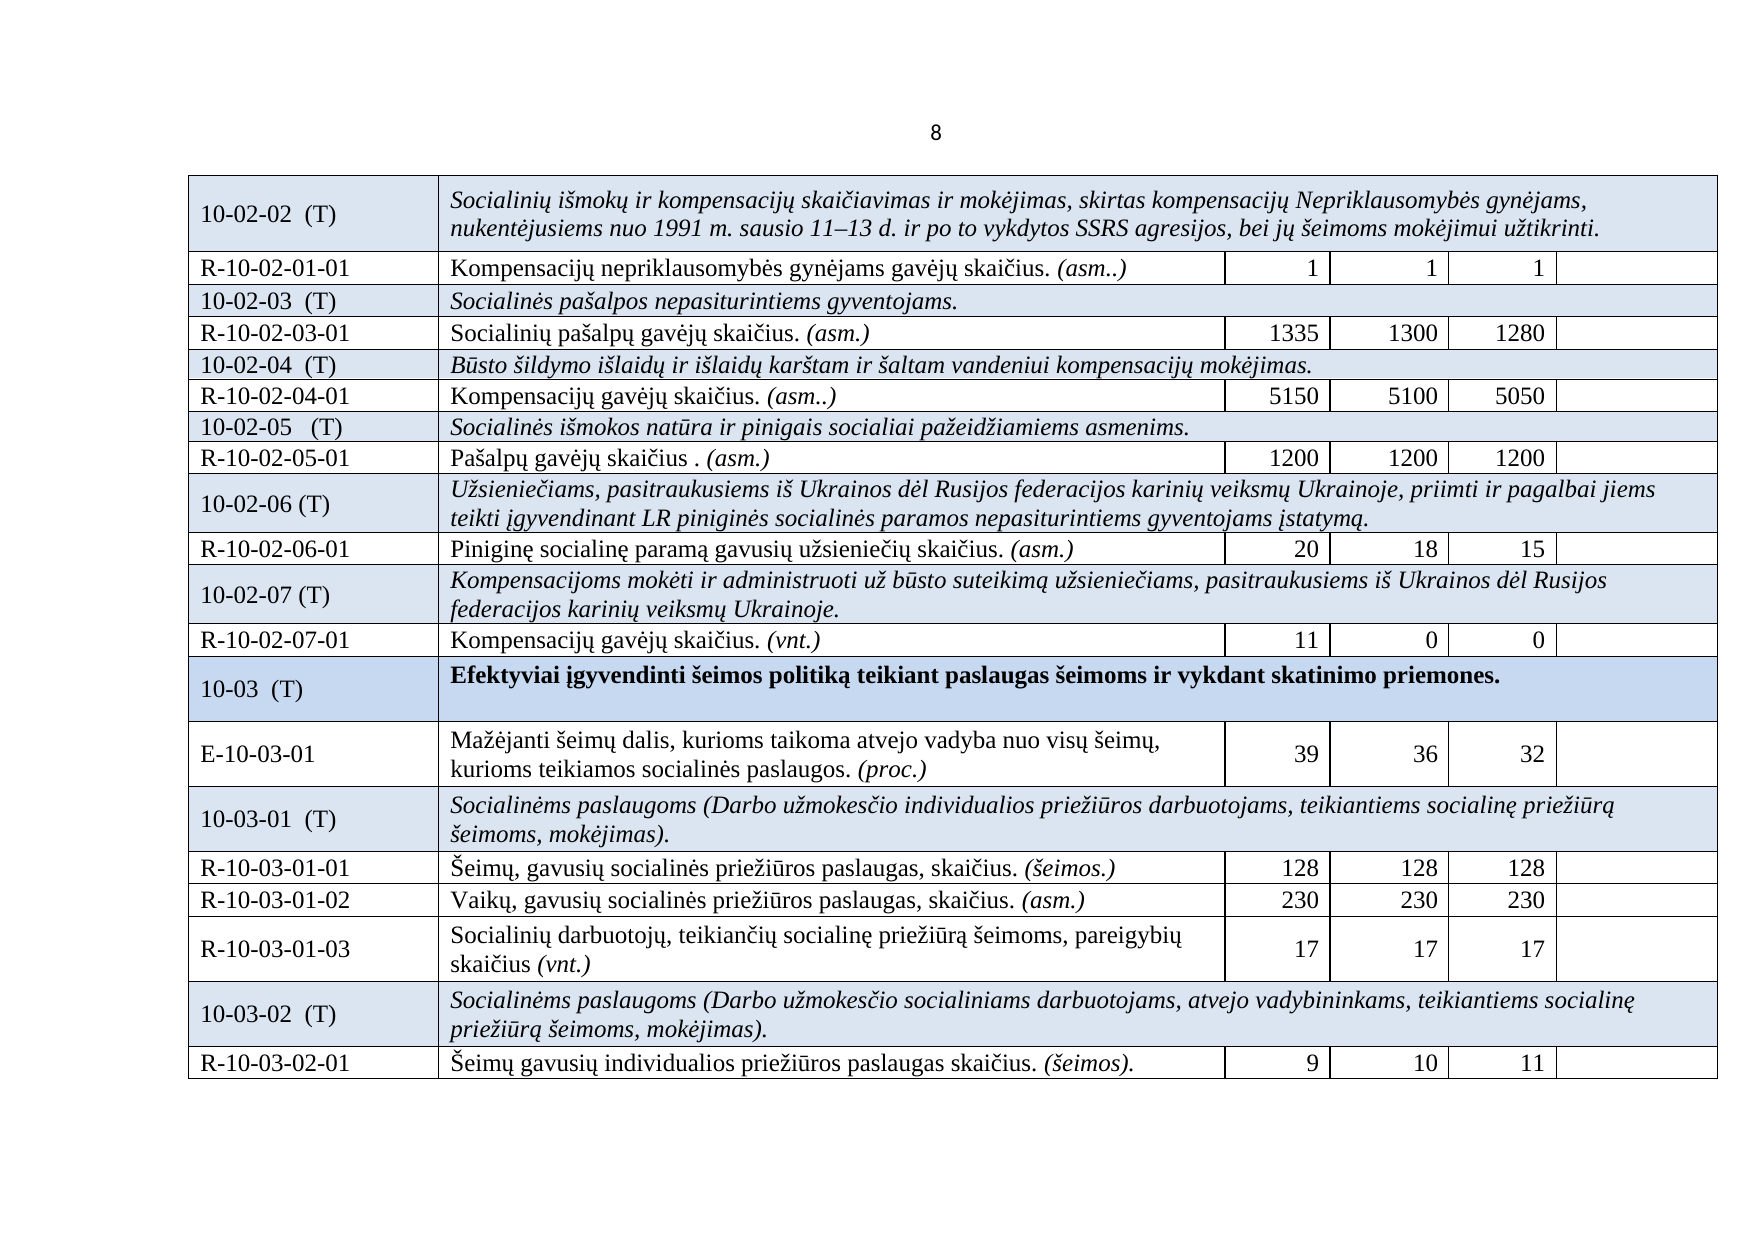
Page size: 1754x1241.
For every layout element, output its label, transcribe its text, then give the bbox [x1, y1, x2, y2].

table_cell Mažėjanti šeimų dalis, kurioms taikoma atvejo vadyba nuo visų šeimų, kurioms teikiamos socialinės paslaugos. (proc.) [439, 722, 1224, 786]
table_cell R-10-03-01-02 [189, 884, 438, 916]
table_cell Vaikų, gavusių socialinės priežiūros paslaugas, skaičius. (asm.) [439, 884, 1224, 916]
table_cell [1557, 317, 1717, 349]
table_cell 0 [1331, 624, 1448, 656]
table_cell Socialinių darbuotojų, teikiančių socialinę priežiūrą šeimoms, pareigybių skaičius (vnt.) [439, 917, 1224, 981]
table_cell Socialinėms paslaugoms (Darbo užmokesčio individualios priežiūros darbuotojams, teikiantiems socialinę priežiūrą šeimoms, mokėjimas). [439, 787, 1717, 851]
table_cell 10-02-03 (T) [189, 285, 438, 316]
table_cell 1300 [1331, 317, 1448, 349]
table_cell Socialinės pašalpos nepasiturintiems gyventojams. [439, 285, 1717, 316]
table_cell Šeimų, gavusių socialinės priežiūros paslaugas, skaičius. (šeimos.) [439, 852, 1224, 883]
table_cell 20 [1226, 533, 1329, 564]
table_cell Pašalpų gavėjų skaičius . (asm.) [439, 442, 1224, 473]
table_cell [1557, 252, 1717, 284]
table_cell [1557, 442, 1717, 473]
table_cell 230 [1331, 884, 1448, 916]
table_cell 1200 [1226, 442, 1329, 473]
table_cell 230 [1226, 884, 1329, 916]
table_cell Socialinės išmokos natūra ir pinigais socialiai pažeidžiamiems asmenims. [439, 412, 1717, 441]
table_cell R-10-03-01-01 [189, 852, 438, 883]
table_cell Piniginę socialinę paramą gavusių užsieniečių skaičius. (asm.) [439, 533, 1224, 564]
table_cell 10-02-06 (T) [189, 474, 438, 532]
table_cell 32 [1449, 722, 1556, 786]
table_cell R-10-02-05-01 [189, 442, 438, 473]
table_cell [1557, 1047, 1717, 1078]
table_cell Efektyviai įgyvendinti šeimos politiką teikiant paslaugas šeimoms ir vykdant skatinimo priemones. [439, 657, 1717, 721]
table_cell 10-02-05 (T) [189, 412, 438, 441]
table_cell 5150 [1226, 380, 1329, 411]
table_cell Kompensacijų gavėjų skaičius. (asm..) [439, 380, 1224, 411]
table_cell R-10-02-03-01 [189, 317, 438, 349]
table_cell 17 [1331, 917, 1448, 981]
table_cell 1 [1449, 252, 1556, 284]
table_cell 10-03-02 (T) [189, 982, 438, 1046]
table_cell 39 [1226, 722, 1329, 786]
table_cell 230 [1449, 884, 1556, 916]
table_cell Šeimų gavusių individualios priežiūros paslaugas skaičius. (šeimos). [439, 1047, 1224, 1078]
table_cell 128 [1449, 852, 1556, 883]
table_cell 1 [1331, 252, 1448, 284]
table_cell Socialinėms paslaugoms (Darbo užmokesčio socialiniams darbuotojams, atvejo vadybininkams, teikiantiems socialinę priežiūrą šeimoms, mokėjimas). [439, 982, 1717, 1046]
table_cell 10 [1331, 1047, 1448, 1078]
table_cell Kompensacijų gavėjų skaičius. (vnt.) [439, 624, 1224, 656]
table_cell [1557, 624, 1717, 656]
table_cell E-10-03-01 [189, 722, 438, 786]
table_cell 11 [1449, 1047, 1556, 1078]
table_cell 36 [1331, 722, 1448, 786]
table_cell Socialinių pašalpų gavėjų skaičius. (asm.) [439, 317, 1224, 349]
table_cell 1280 [1449, 317, 1556, 349]
table_cell 1200 [1449, 442, 1556, 473]
table_cell 5100 [1331, 380, 1448, 411]
table_cell Užsieniečiams, pasitraukusiems iš Ukrainos dėl Rusijos federacijos karinių veiksmų Ukrainoje, priimti ir pagalbai jiems teikti įgyvendinant LR piniginės socialinės paramos nepasiturintiems gyventojams įstatymą. [439, 474, 1717, 532]
table_cell 10-03-01 (T) [189, 787, 438, 851]
table_cell 0 [1449, 624, 1556, 656]
table_cell 10-02-04 (T) [189, 350, 438, 378]
table_cell 10-02-07 (T) [189, 565, 438, 623]
table_cell 15 [1449, 533, 1556, 564]
table_cell 17 [1449, 917, 1556, 981]
table_cell 128 [1226, 852, 1329, 883]
table_cell Kompensacijoms mokėti ir administruoti už būsto suteikimą užsieniečiams, pasitraukusiems iš Ukrainos dėl Rusijos federacijos karinių veiksmų Ukrainoje. [439, 565, 1717, 623]
table_cell 11 [1226, 624, 1329, 656]
table_cell 17 [1226, 917, 1329, 981]
table_cell 5050 [1449, 380, 1556, 411]
table_cell [1557, 380, 1717, 411]
table_cell 1335 [1226, 317, 1329, 349]
table_cell R-10-02-04-01 [189, 380, 438, 411]
table_cell R-10-02-01-01 [189, 252, 438, 284]
table_cell 9 [1226, 1047, 1329, 1078]
table_cell Būsto šildymo išlaidų ir išlaidų karštam ir šaltam vandeniui kompensacijų mokėjimas. [439, 350, 1717, 378]
table_cell R-10-03-01-03 [189, 917, 438, 981]
table_cell R-10-03-02-01 [189, 1047, 438, 1078]
table_cell Socialinių išmokų ir kompensacijų skaičiavimas ir mokėjimas, skirtas kompensacijų Nepriklausomybės gynėjams, nukentėjusiems nuo 1991 m. sausio 11–13 d. ir po to vykdytos SSRS agresijos, bei jų šeimoms mokėjimui užtikrinti. [439, 176, 1717, 251]
table_cell [1557, 533, 1717, 564]
table_cell 1 [1226, 252, 1329, 284]
table_cell R-10-02-07-01 [189, 624, 438, 656]
table_cell 1200 [1331, 442, 1448, 473]
table_cell 10-02-02 (T) [189, 176, 438, 251]
table_cell [1557, 884, 1717, 916]
table_cell 128 [1331, 852, 1448, 883]
table_cell [1557, 722, 1717, 786]
table_cell [1557, 852, 1717, 883]
table_cell R-10-02-06-01 [189, 533, 438, 564]
table_cell Kompensacijų nepriklausomybės gynėjams gavėjų skaičius. (asm..) [439, 252, 1224, 284]
table_cell 18 [1331, 533, 1448, 564]
table_cell 10-03 (T) [189, 657, 438, 721]
table_cell [1557, 917, 1717, 981]
